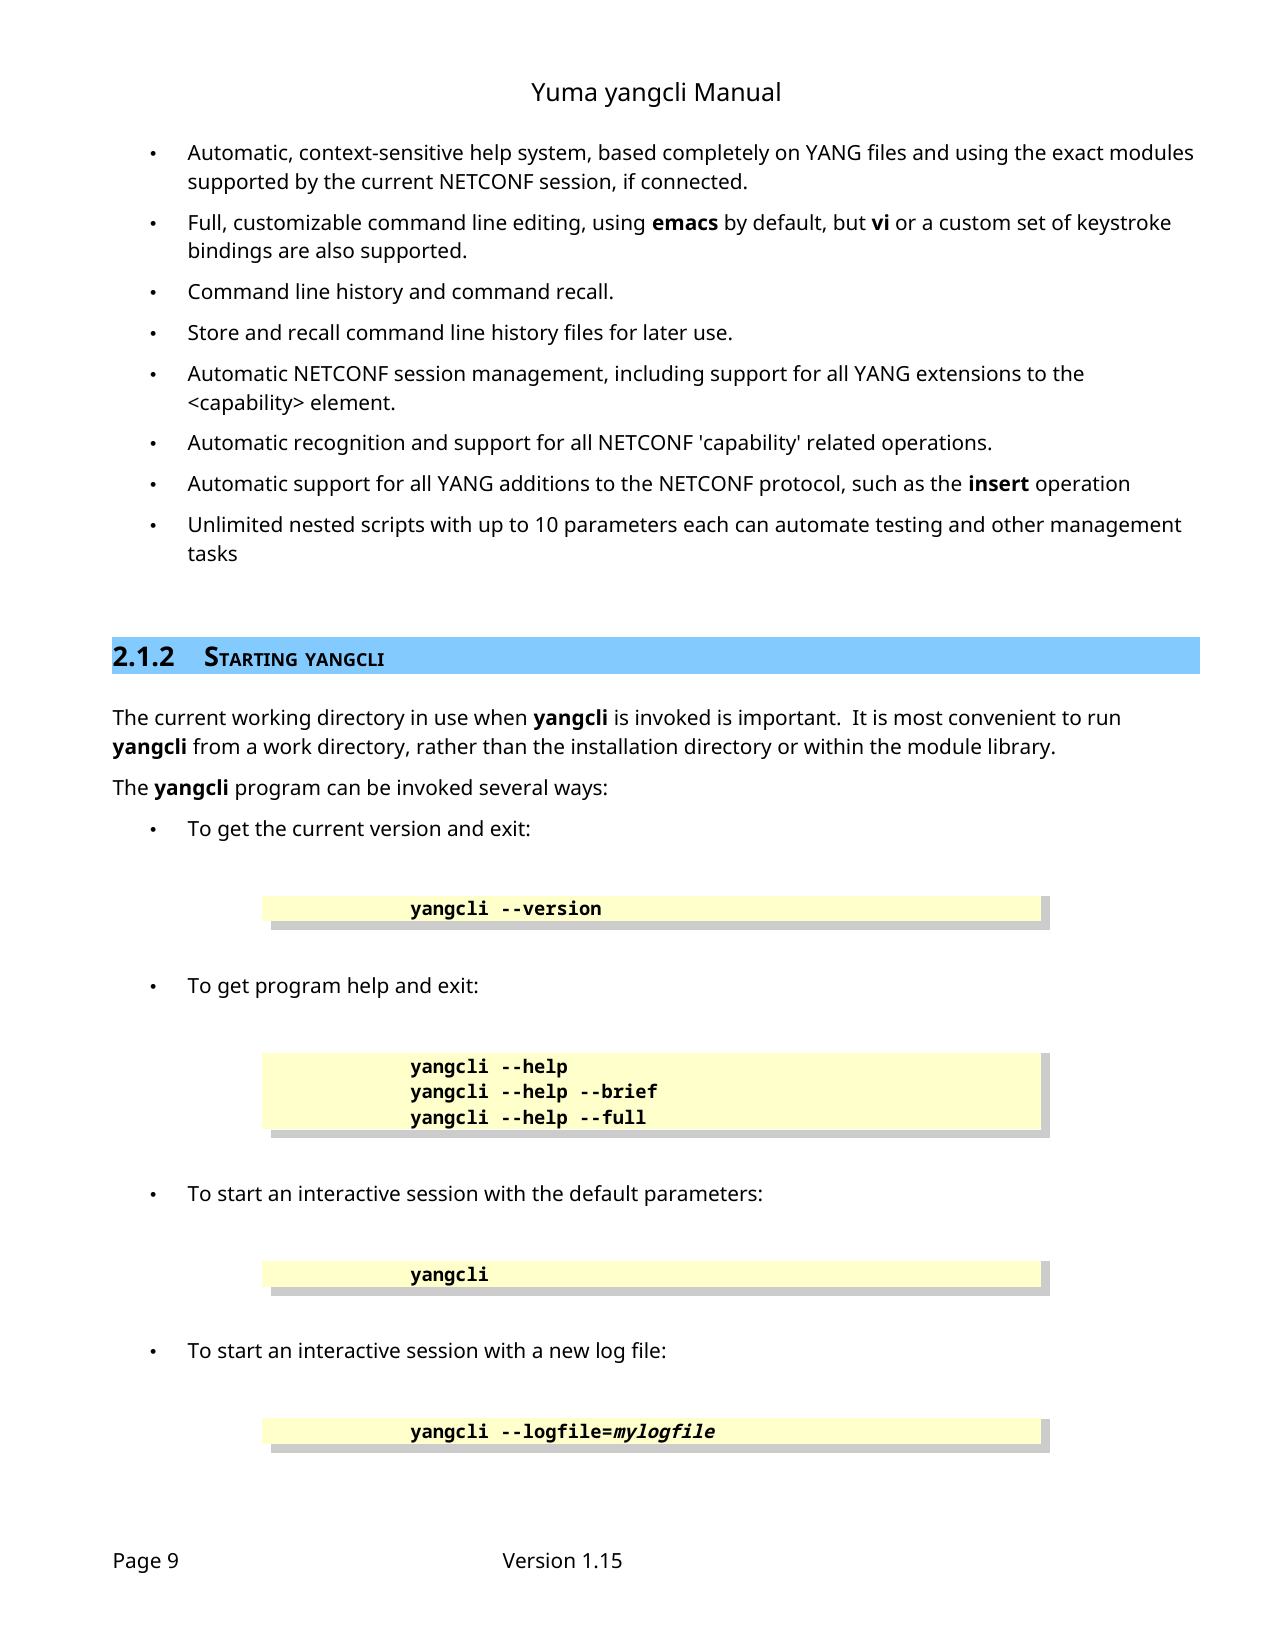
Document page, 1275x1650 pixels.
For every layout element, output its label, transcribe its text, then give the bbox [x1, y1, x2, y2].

text yangcli --help [262, 1053, 1041, 1078]
list To start an interactive session with the default parameters: [150, 1179, 1200, 1208]
text yangcli --help --brief [262, 1078, 1041, 1104]
list Store and recall command line history files for later use. [150, 318, 1200, 347]
list Automatic NETCONF session management, including support for all YANG extensions to the <capability> element. [150, 359, 1200, 416]
subtitle Starting yangcli [112, 637, 1200, 674]
list Automatic support for all YANG additions to the NETCONF protocol, such as the insert operation [150, 469, 1200, 498]
text yangcli --version [262, 896, 1041, 921]
list Command line history and command recall. [150, 277, 1200, 306]
list Automatic recognition and support for all NETCONF 'capability' related operations. [150, 428, 1200, 457]
text yangcli [262, 1261, 1041, 1287]
text yangcli --help --full [262, 1104, 1041, 1129]
list Unlimited nested scripts with up to 10 parameters each can automate testing and other management tasks [150, 510, 1200, 567]
text The current working directory in use when yangcli is invoked is important. It is most convenient to run yangcli from a work directory, rather than the installation directory or within the module library. [112, 703, 1200, 760]
list Automatic, context-sensitive help system, based completely on YANG files and using the exact modules supported by the current NETCONF session, if connected. [150, 138, 1200, 195]
list To start an interactive session with a new log file: [150, 1337, 1200, 1365]
list To get program help and exit: [150, 971, 1200, 999]
text The yangcli program can be invoked several ways: [112, 773, 1200, 801]
list To get the current version and exit: [150, 814, 1200, 842]
list Full, customizable command line editing, using emacs by default, but vi or a custom set of keystroke bindings are also supported. [150, 208, 1200, 265]
text yangcli --logfile=mylogfile [262, 1418, 1041, 1444]
